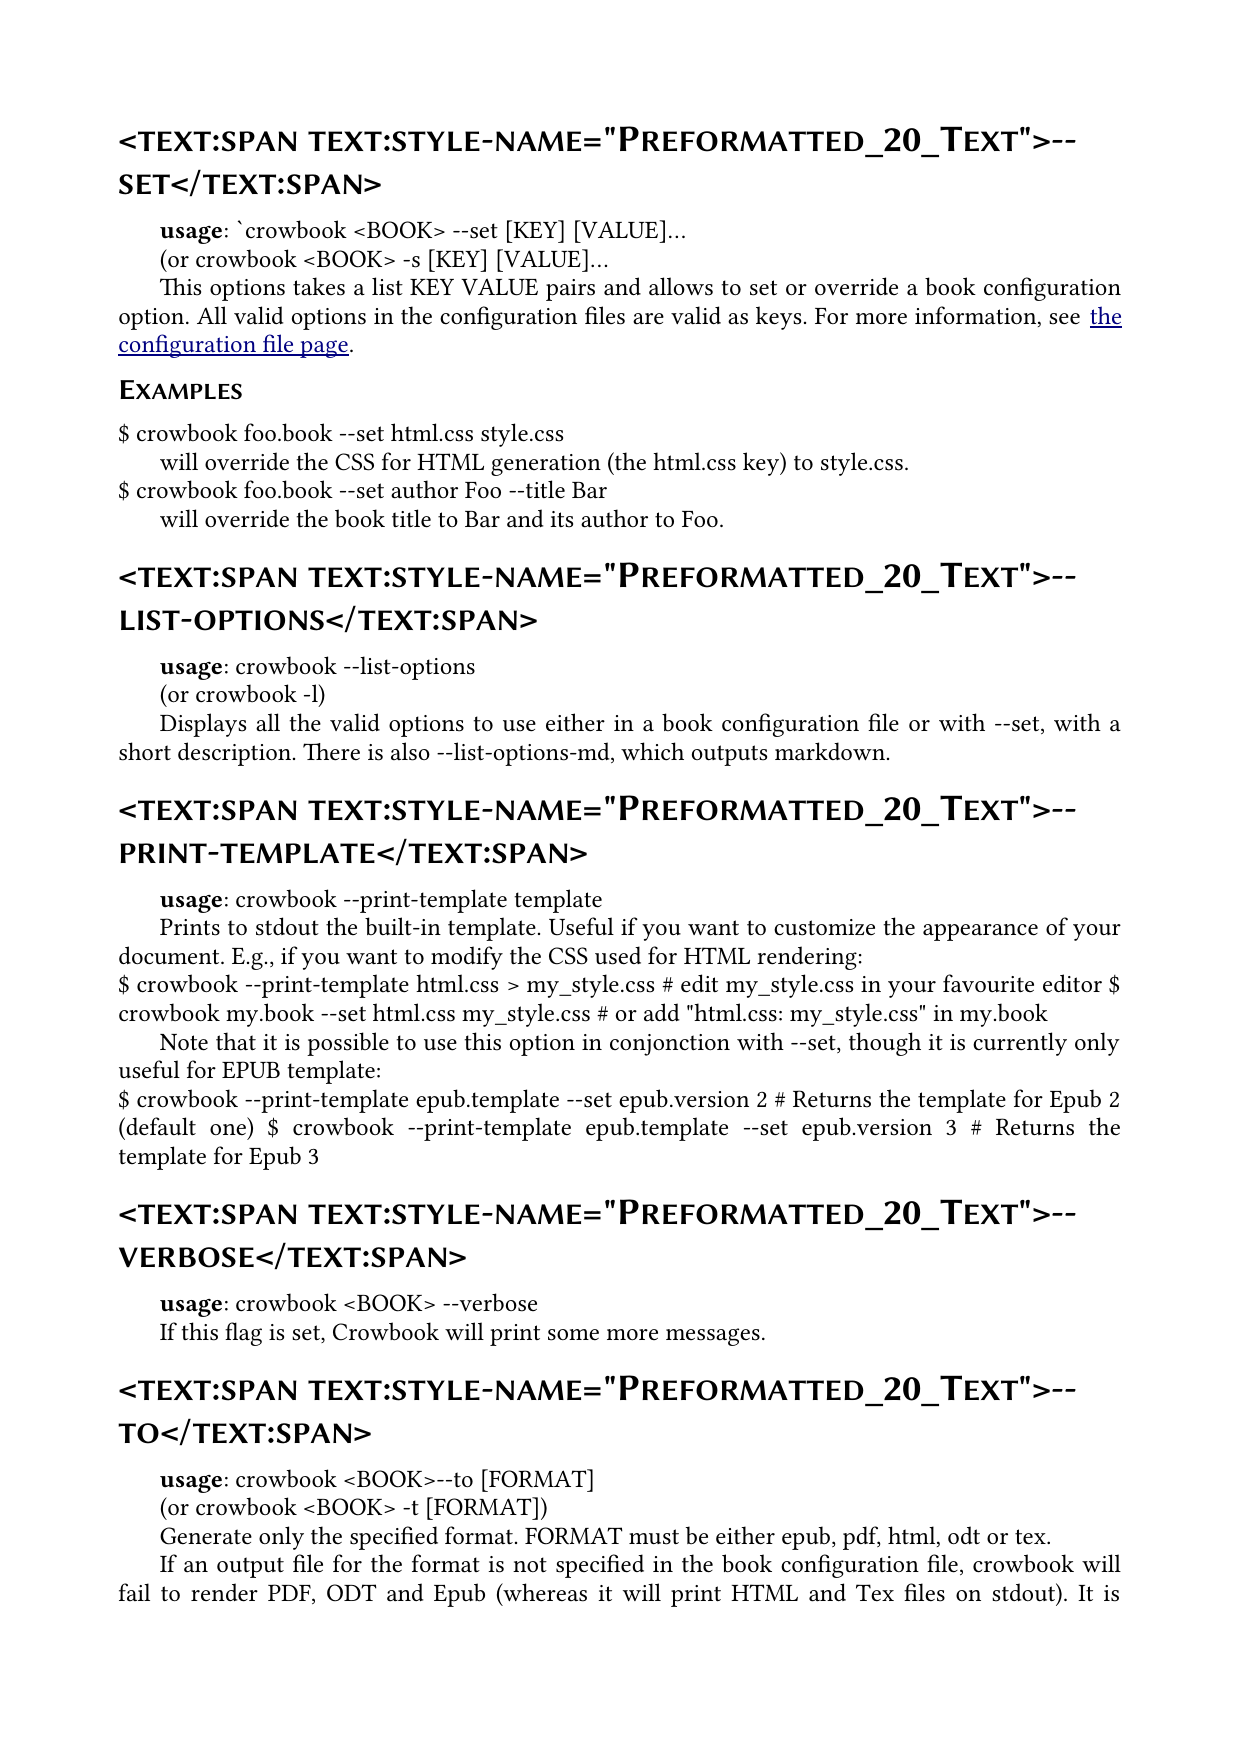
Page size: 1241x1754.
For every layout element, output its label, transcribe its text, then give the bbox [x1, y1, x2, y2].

text If an output file for the format is not specified in the book configuration file, crowbook will fail to render PDF, ODT and Epub (whereas it will print HTML and Tex files on stdout). It is [118, 1551, 1122, 1608]
text usage: `crowbook <BOOK> --set [KEY] [VALUE]... [118, 216, 1122, 244]
text Note that it is possible to use this option in conjonction with --set, though it is currently only useful for EPUB template: [118, 1028, 1122, 1085]
text $ crowbook --print-template html.css > my_style.css # edit my_style.css in your favourite editor $ crowbook my.book --set html.css my_style.css # or add "html.css: my_style.css" in my.book [118, 971, 1122, 1028]
subtitle Examples [118, 373, 1122, 407]
text will override the book title to Bar and its author to Foo. [118, 505, 1122, 533]
text usage: crowbook --list-options [118, 652, 1122, 681]
subtitle <text:span text:style-name="Preformatted_20_Text">--to</text:span> [118, 1367, 1122, 1452]
subtitle <text:span text:style-name="Preformatted_20_Text">--list-options</text:span> [118, 554, 1122, 639]
text will override the CSS for HTML generation (the html.css key) to style.css. [118, 448, 1122, 476]
text (or crowbook <BOOK> -t [FORMAT]) [118, 1493, 1122, 1522]
subtitle <text:span text:style-name="Preformatted_20_Text">--verbose</text:span> [118, 1191, 1122, 1277]
text This options takes a list KEY VALUE pairs and allows to set or override a book configuration option. All valid options in the configuration files are valid as keys. For more information, see the configuration file page. [118, 273, 1122, 359]
text (or crowbook <BOOK> -s [KEY] [VALUE]... [118, 244, 1122, 273]
text $ crowbook foo.book --set html.css style.css [118, 419, 1122, 448]
text Generate only the specified format. FORMAT must be either epub, pdf, html, odt or tex. [118, 1522, 1122, 1551]
text $ crowbook --print-template epub.template --set epub.version 2 # Returns the template for Epub 2 (default one) $ crowbook --print-template epub.template --set epub.version 3 # Returns the template for Epub 3 [118, 1085, 1122, 1170]
subtitle <text:span text:style-name="Preformatted_20_Text">--print-template</text:span> [118, 787, 1122, 872]
text usage: crowbook --print-template template [118, 885, 1122, 913]
text Prints to stdout the built-in template. Useful if you want to customize the appearance of your document. E.g., if you want to modify the CSS used for HTML rendering: [118, 913, 1122, 971]
text (or crowbook -l) [118, 681, 1122, 709]
text usage: crowbook <BOOK>--to [FORMAT] [118, 1465, 1122, 1493]
text If this flag is set, Crowbook will print some more messages. [118, 1318, 1122, 1346]
text $ crowbook foo.book --set author Foo --title Bar [118, 476, 1122, 505]
text usage: crowbook <BOOK> --verbose [118, 1289, 1122, 1318]
text Displays all the valid options to use either in a book configuration file or with --set, with a short description. There is also --list-options-md, which outputs markdown. [118, 709, 1122, 766]
subtitle <text:span text:style-name="Preformatted_20_Text">--set</text:span> [118, 118, 1122, 203]
